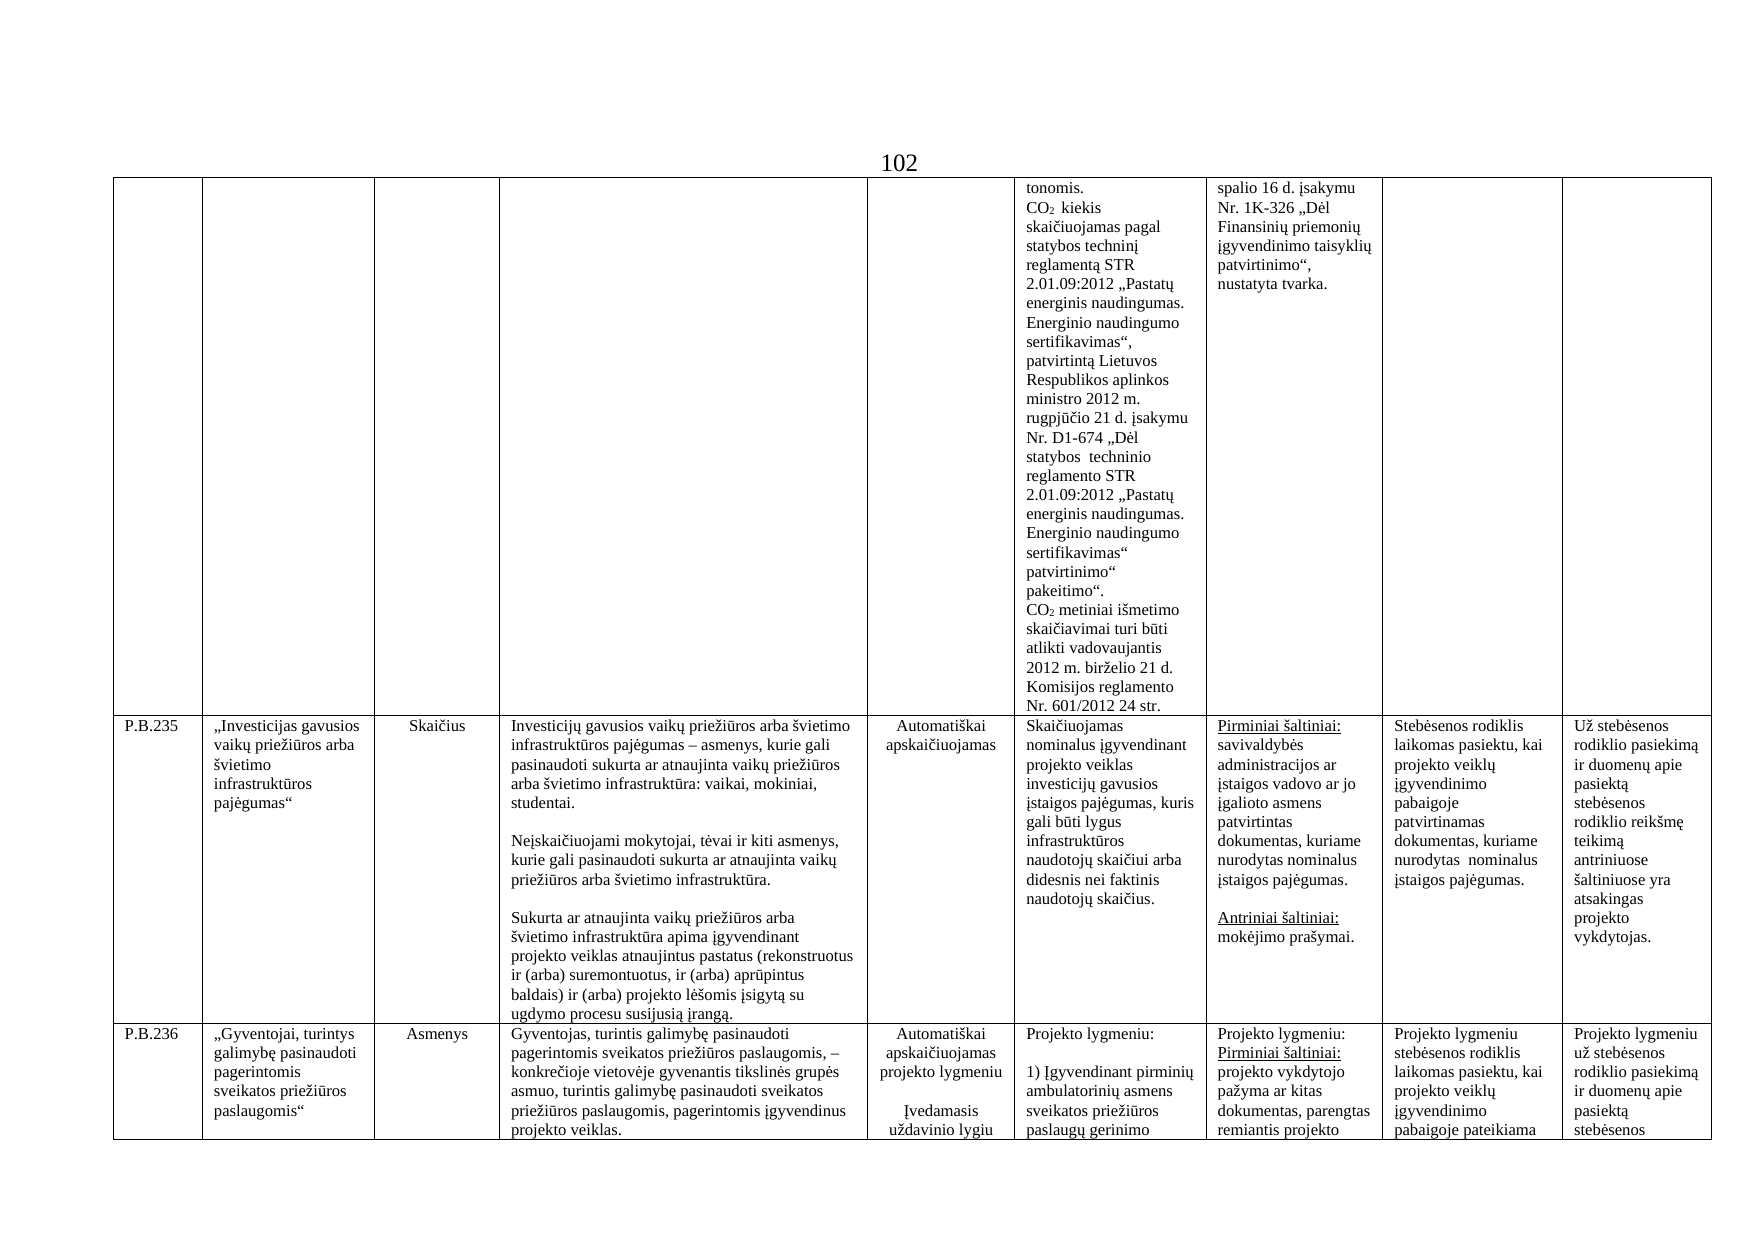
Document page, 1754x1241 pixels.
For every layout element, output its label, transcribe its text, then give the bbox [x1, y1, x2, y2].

table_cell „Gyventojai, turintys galimybę pasinaudoti pagerintomis sveikatos priežiūros paslaugomis“ [203, 1024, 374, 1139]
table_cell [203, 178, 374, 715]
table_cell Projekto lygmeniu: Pirminiai šaltiniai: projekto vykdytojo pažyma ar kitas dokumentas, parengtas remiantis projekto [1207, 1024, 1382, 1139]
table_cell [868, 178, 1014, 715]
table_cell [1383, 178, 1562, 715]
table_cell [114, 178, 202, 715]
table_cell [1563, 178, 1711, 715]
table_cell spalio 16 d. įsakymu Nr. 1K-326 „Dėl Finansinių priemonių įgyvendinimo taisyklių patvirtinimo“, nustatyta tvarka. [1207, 178, 1382, 715]
table_cell P.B.236 [114, 1024, 202, 1139]
table_cell Projekto lygmeniu už stebėsenos rodiklio pasiekimą ir duomenų apie pasiektą stebėsenos [1563, 1024, 1711, 1139]
table_cell Projekto lygmeniu stebėsenos rodiklis laikomas pasiektu, kai projekto veiklų įgyvendinimo pabaigoje pateikiama [1383, 1024, 1562, 1139]
table_cell [375, 178, 499, 715]
table_cell Investicijų gavusios vaikų priežiūros arba švietimo infrastruktūros pajėgumas – asmenys, kurie gali pasinaudoti sukurta ar atnaujinta vaikų priežiūros arba švietimo infrastruktūra: vaikai, mokiniai, studentai. Neįskaičiuojami mokytojai, tėvai ir kiti asmenys, kurie gali pasinaudoti sukurta ar atnaujinta vaikų priežiūros arba švietimo infrastruktūra. Sukurta ar atnaujinta vaikų priežiūros arba švietimo infrastruktūra apima įgyvendinant projekto veiklas atnaujintus pastatus (rekonstruotus ir (arba) suremontuotus, ir (arba) aprūpintus baldais) ir (arba) projekto lėšomis įsigytą su ugdymo procesu susijusią įrangą. [500, 716, 867, 1023]
table_cell Gyventojas, turintis galimybę pasinaudoti pagerintomis sveikatos priežiūros paslaugomis, –konkrečioje vietovėje gyvenantis tikslinės grupės asmuo, turintis galimybę pasinaudoti sveikatos priežiūros paslaugomis, pagerintomis įgyvendinus projekto veiklas. [500, 1024, 867, 1139]
table_cell P.B.235 [114, 716, 202, 1023]
table_cell Skaičius [375, 716, 499, 1023]
table_cell Stebėsenos rodiklis laikomas pasiektu, kai projekto veiklų įgyvendinimo pabaigoje patvirtinamas dokumentas, kuriame nurodytas nominalus įstaigos pajėgumas. [1383, 716, 1562, 1023]
table_cell Pirminiai šaltiniai: savivaldybės administracijos ar įstaigos vadovo ar jo įgalioto asmens patvirtintas dokumentas, kuriame nurodytas nominalus įstaigos pajėgumas. Antriniai šaltiniai: mokėjimo prašymai. [1207, 716, 1382, 1023]
table_cell tonomis. CO2 kiekis skaičiuojamas pagal statybos techninį reglamentą STR 2.01.09:2012 „Pastatų energinis naudingumas. Energinio naudingumo sertifikavimas“, patvirtintą Lietuvos Respublikos aplinkos ministro 2012 m. rugpjūčio 21 d. įsakymu Nr. D1-674 „Dėl statybos techninio reglamento STR 2.01.09:2012 „Pastatų energinis naudingumas. Energinio naudingumo sertifikavimas“ patvirtinimo“ pakeitimo“. CO2 metiniai išmetimo skaičiavimai turi būti atlikti vadovaujantis 2012 m. birželio 21 d. Komisijos reglamento Nr. 601/2012 24 str. [1015, 178, 1206, 715]
table_cell [500, 178, 867, 715]
table_cell Projekto lygmeniu: 1) Įgyvendinant pirminių ambulatorinių asmens sveikatos priežiūros paslaugų gerinimo [1015, 1024, 1206, 1139]
table_cell Už stebėsenos rodiklio pasiekimą ir duomenų apie pasiektą stebėsenos rodiklio reikšmę teikimą antriniuose šaltiniuose yra atsakingas projekto vykdytojas. [1563, 716, 1711, 1023]
table_cell Skaičiuojamas nominalus įgyvendinant projekto veiklas investicijų gavusios įstaigos pajėgumas, kuris gali būti lygus infrastruktūros naudotojų skaičiui arba didesnis nei faktinis naudotojų skaičius. [1015, 716, 1206, 1023]
table_cell Automatiškai apskaičiuojamas [868, 716, 1014, 1023]
table_cell „Investicijas gavusios vaikų priežiūros arba švietimo infrastruktūros pajėgumas“ [203, 716, 374, 1023]
table_cell Automatiškai apskaičiuojamas projekto lygmeniu Įvedamasis uždavinio lygiu [868, 1024, 1014, 1139]
table_cell Asmenys [375, 1024, 499, 1139]
